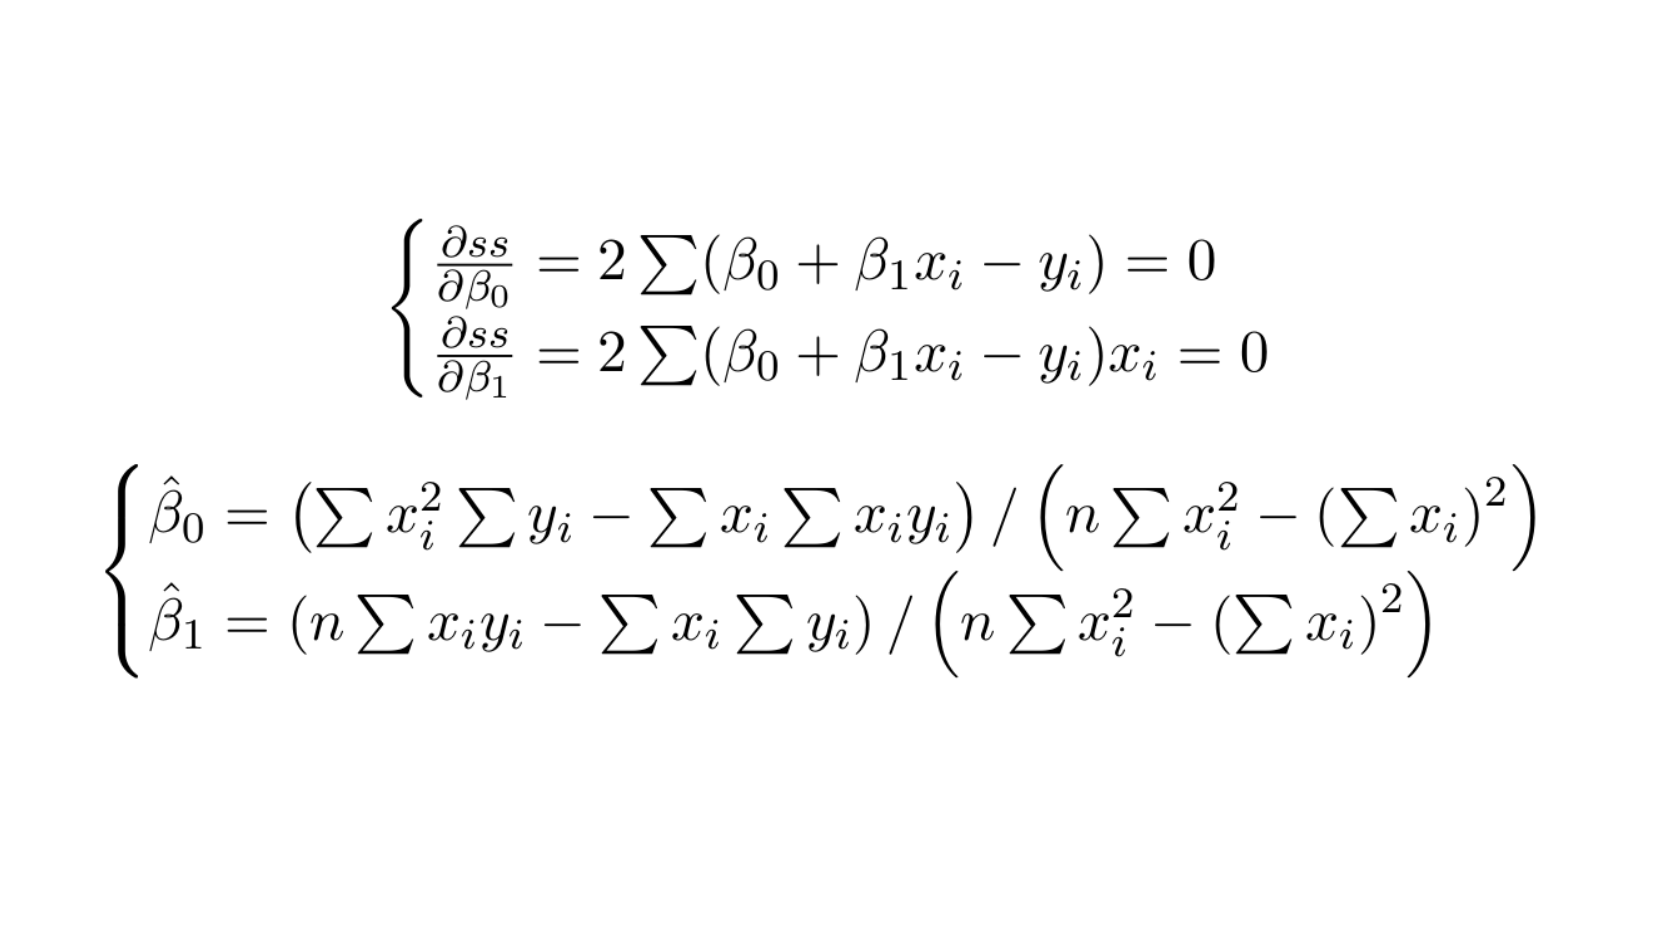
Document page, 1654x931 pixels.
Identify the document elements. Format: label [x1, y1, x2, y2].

picture [377, 205, 1286, 414]
picture [93, 453, 1548, 686]
